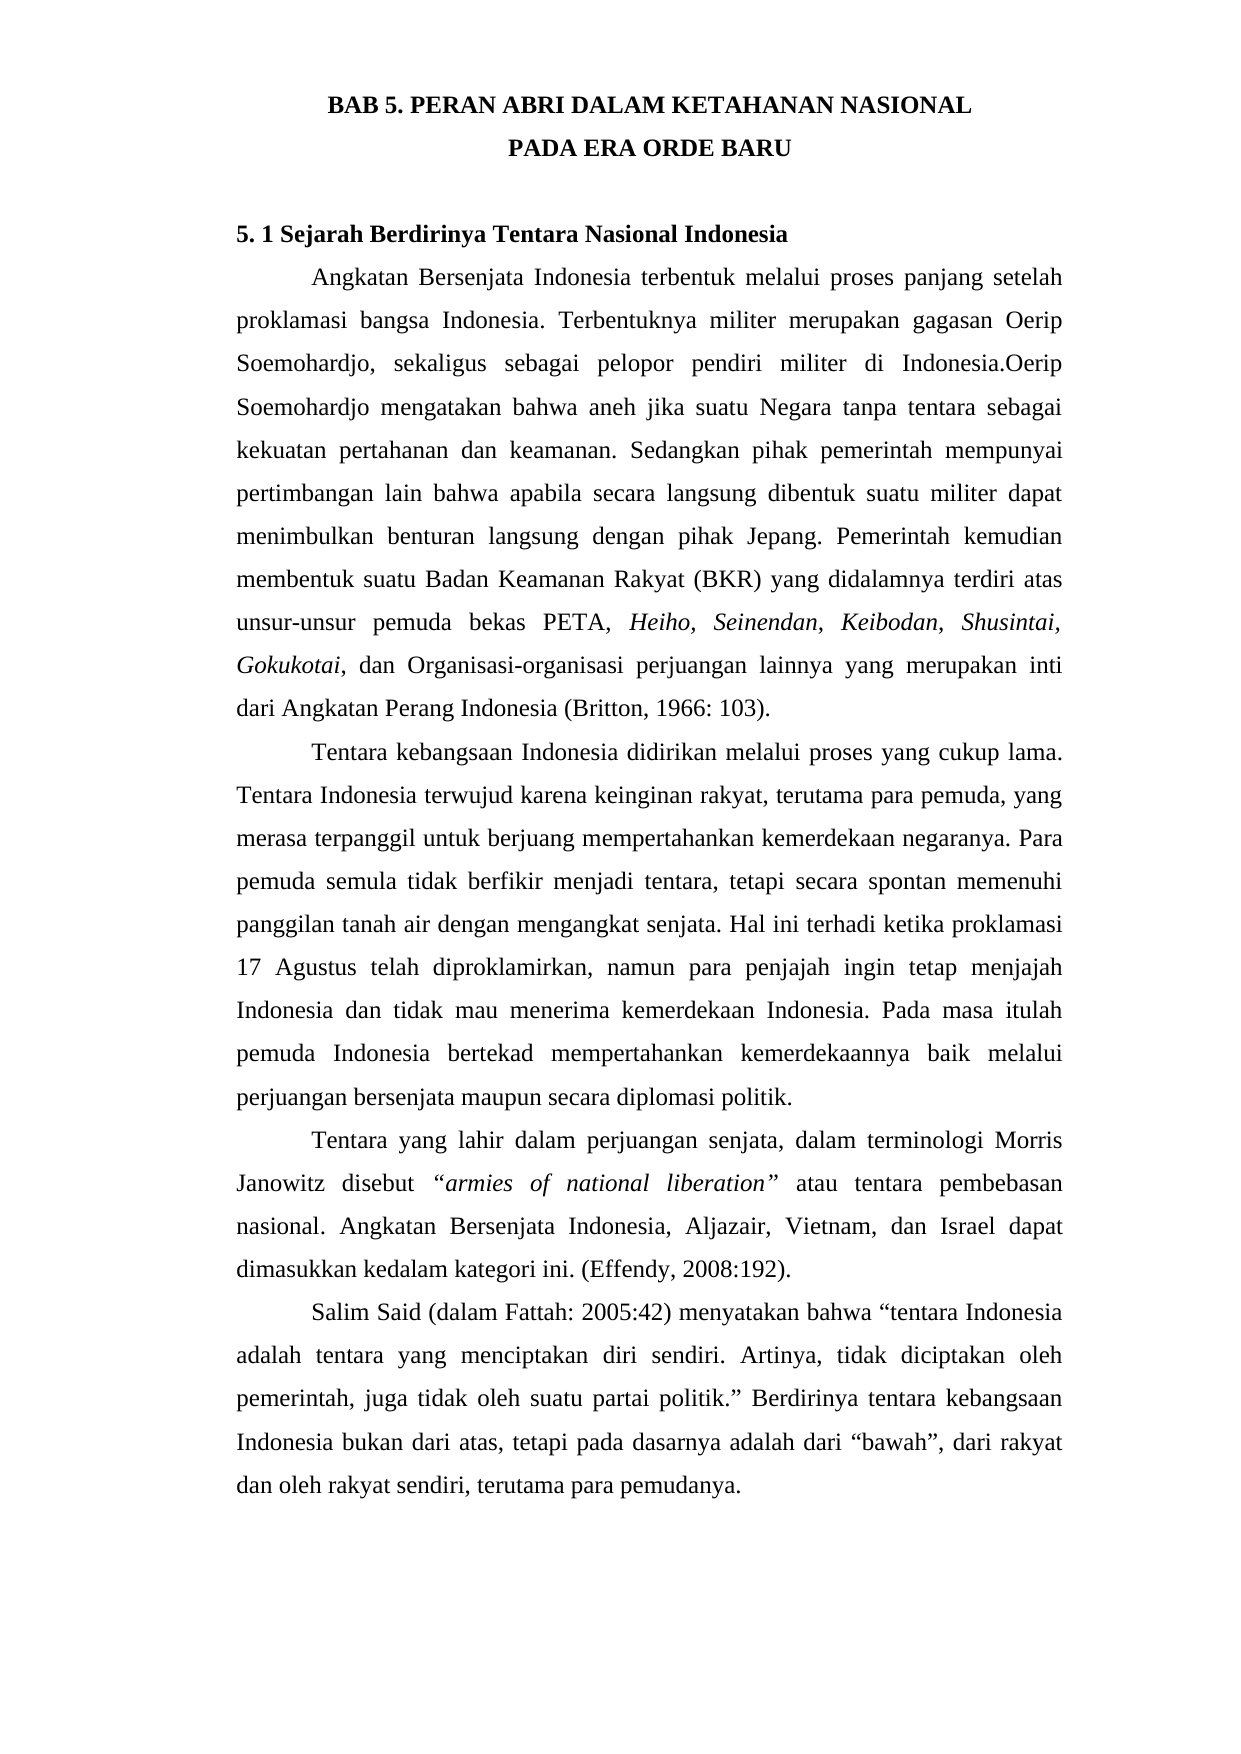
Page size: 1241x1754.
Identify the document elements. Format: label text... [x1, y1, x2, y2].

text Tentara kebangsaan Indonesia didirikan melalui proses yang cukup lama. Tentara Indonesia terwujud karena keinginan rakyat, terutama para pemuda, yang merasa terpanggil untuk berjuang mempertahankan kemerdekaan negaranya. Para pemuda semula tidak berfikir menjadi tentara, tetapi secara spontan memenuhi panggilan tanah air dengan mengangkat senjata. Hal ini terhadi ketika proklamasi 17 Agustus telah diproklamirkan, namun para penjajah ingin tetap menjajah Indonesia dan tidak mau menerima kemerdekaan Indonesia. Pada masa itulah pemuda Indonesia bertekad mempertahankan kemerdekaannya baik melalui perjuangan bersenjata maupun secara diplomasi politik. [236, 737, 1063, 1110]
text Angkatan Bersenjata Indonesia terbentuk melalui proses panjang setelah proklamasi bangsa Indonesia. Terbentuknya militer merupakan gagasan Oerip Soemohardjo, sekaligus sebagai pelopor pendiri militer di Indonesia.Oerip Soemohardjo mengatakan bahwa aneh jika suatu Negara tanpa tentara sebagai kekuatan pertahanan dan keamanan. Sedangkan pihak pemerintah mempunyai pertimbangan lain bahwa apabila secara langsung dibentuk suatu militer dapat menimbulkan benturan langsung dengan pihak Jepang. Pemerintah kemudian membentuk suatu Badan Keamanan Rakyat (BKR) yang didalamnya terdiri atas unsur-unsur pemuda bekas PETA, Heiho, Seinendan, Keibodan, Shusintai, Gokukotai, dan Organisasi-organisasi perjuangan lainnya yang merupakan inti dari Angkatan Perang Indonesia (Britton, 1966: 103). [236, 262, 1063, 722]
text PADA ERA ORDE BARU [236, 133, 1063, 162]
text Salim Said (dalam Fattah: 2005:42) menyatakan bahwa “tentara Indonesia adalah tentara yang menciptakan diri sendiri. Artinya, tidak diciptakan oleh pemerintah, juga tidak oleh suatu partai politik.” Berdirinya tentara kebangsaan Indonesia bukan dari atas, tetapi pada dasarnya adalah dari “bawah”, dari rakyat dan oleh rakyat sendiri, terutama para pemudanya. [236, 1297, 1063, 1498]
text 5. 1 Sejarah Berdirinya Tentara Nasional Indonesia [236, 219, 1063, 248]
text BAB 5. PERAN ABRI DALAM KETAHANAN NASIONAL [236, 90, 1063, 118]
text Tentara yang lahir dalam perjuangan senjata, dalam terminologi Morris Janowitz disebut “armies of national liberation” atau tentara pembebasan nasional. Angkatan Bersenjata Indonesia, Aljazair, Vietnam, dan Israel dapat dimasukkan kedalam kategori ini. (Effendy, 2008:192). [236, 1125, 1063, 1283]
